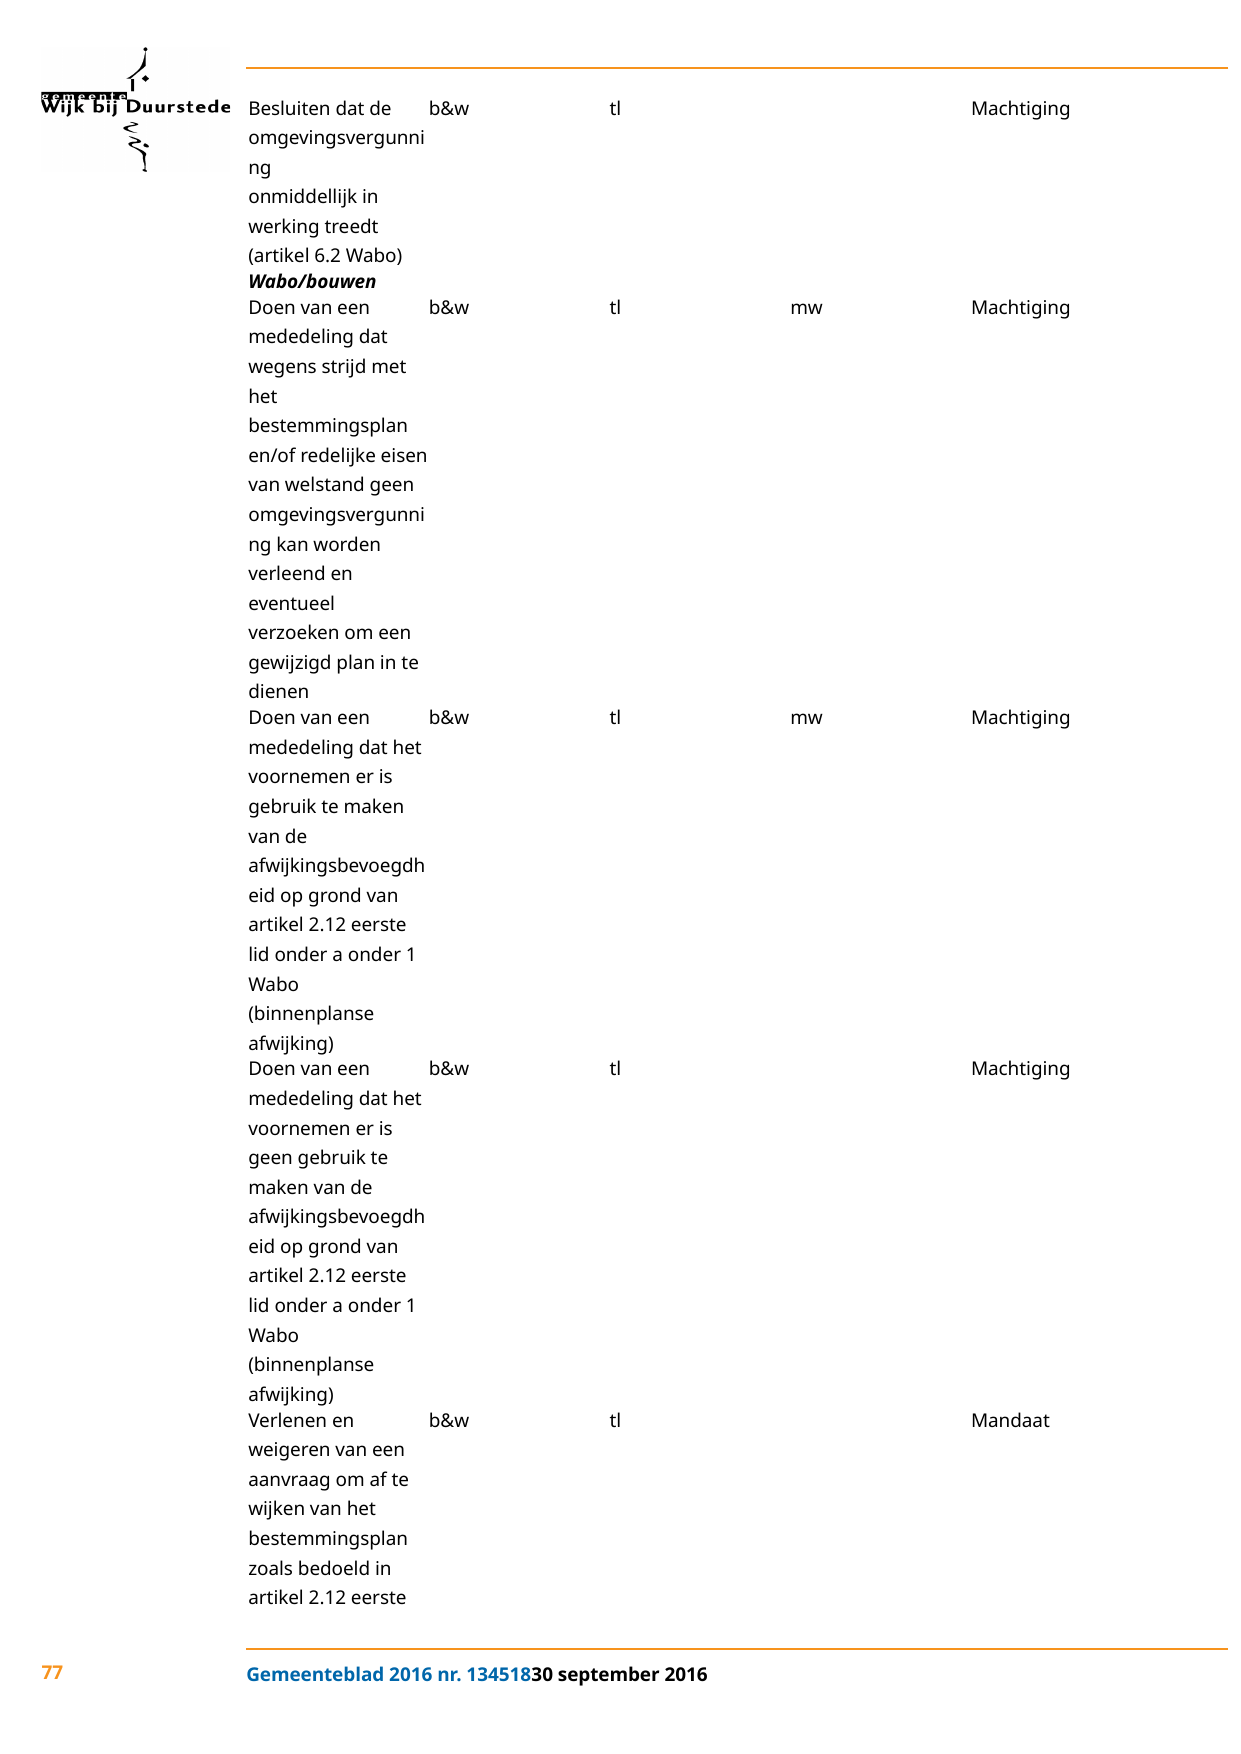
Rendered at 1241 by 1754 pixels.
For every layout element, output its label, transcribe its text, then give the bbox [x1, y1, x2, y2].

table_cell Machtiging [971, 1056, 1152, 1407]
table_cell Doen van een mededeling dat wegens strijd met het bestemmingsplan en/of redelijke eisen van welstand geen omgevingsvergunning kan worden verleend en eventueel verzoeken om een gewijzigd plan in te dienen [248, 294, 429, 704]
table_cell tl [609, 705, 790, 1056]
table_cell [790, 269, 971, 294]
table_cell b&w [429, 294, 609, 704]
table_cell b&w [429, 1056, 609, 1407]
table_cell Wabo/bouwen [248, 269, 429, 294]
table_cell mw [790, 705, 971, 1056]
table_cell Doen van een mededeling dat het voornemen er is gebruik te maken van de afwijkingsbevoegdheid op grond van artikel 2.12 eerste lid onder a onder 1 Wabo (binnenplanse afwijking) [248, 705, 429, 1056]
table_cell [971, 269, 1152, 294]
table_cell tl [609, 1407, 790, 1610]
table_cell b&w [429, 1407, 609, 1610]
table_cell b&w [429, 705, 609, 1056]
table_cell Verlenen en weigeren van een aanvraag om af te wijken van het bestemmingsplan zoals bedoeld in artikel 2.12 eerste [248, 1407, 429, 1610]
picture [41, 47, 231, 172]
table_cell tl [609, 95, 790, 268]
table_cell Machtiging [971, 95, 1152, 268]
table_cell [609, 269, 790, 294]
table_cell tl [609, 1056, 790, 1407]
table_cell Besluiten dat de omgevingsvergunning onmiddellijk in werking treedt (artikel 6.2 Wabo) [248, 95, 429, 268]
table_cell mw [790, 294, 971, 704]
table_cell [790, 1056, 971, 1407]
table_cell Machtiging [971, 294, 1152, 704]
table_cell Mandaat [971, 1407, 1152, 1610]
table_cell tl [609, 294, 790, 704]
table_cell [790, 1407, 971, 1610]
table_cell [429, 269, 609, 294]
table_cell [790, 95, 971, 268]
table_cell Doen van een mededeling dat het voornemen er is geen gebruik te maken van de afwijkingsbevoegdheid op grond van artikel 2.12 eerste lid onder a onder 1 Wabo (binnenplanse afwijking) [248, 1056, 429, 1407]
table_cell b&w [429, 95, 609, 268]
table_cell Machtiging [971, 705, 1152, 1056]
